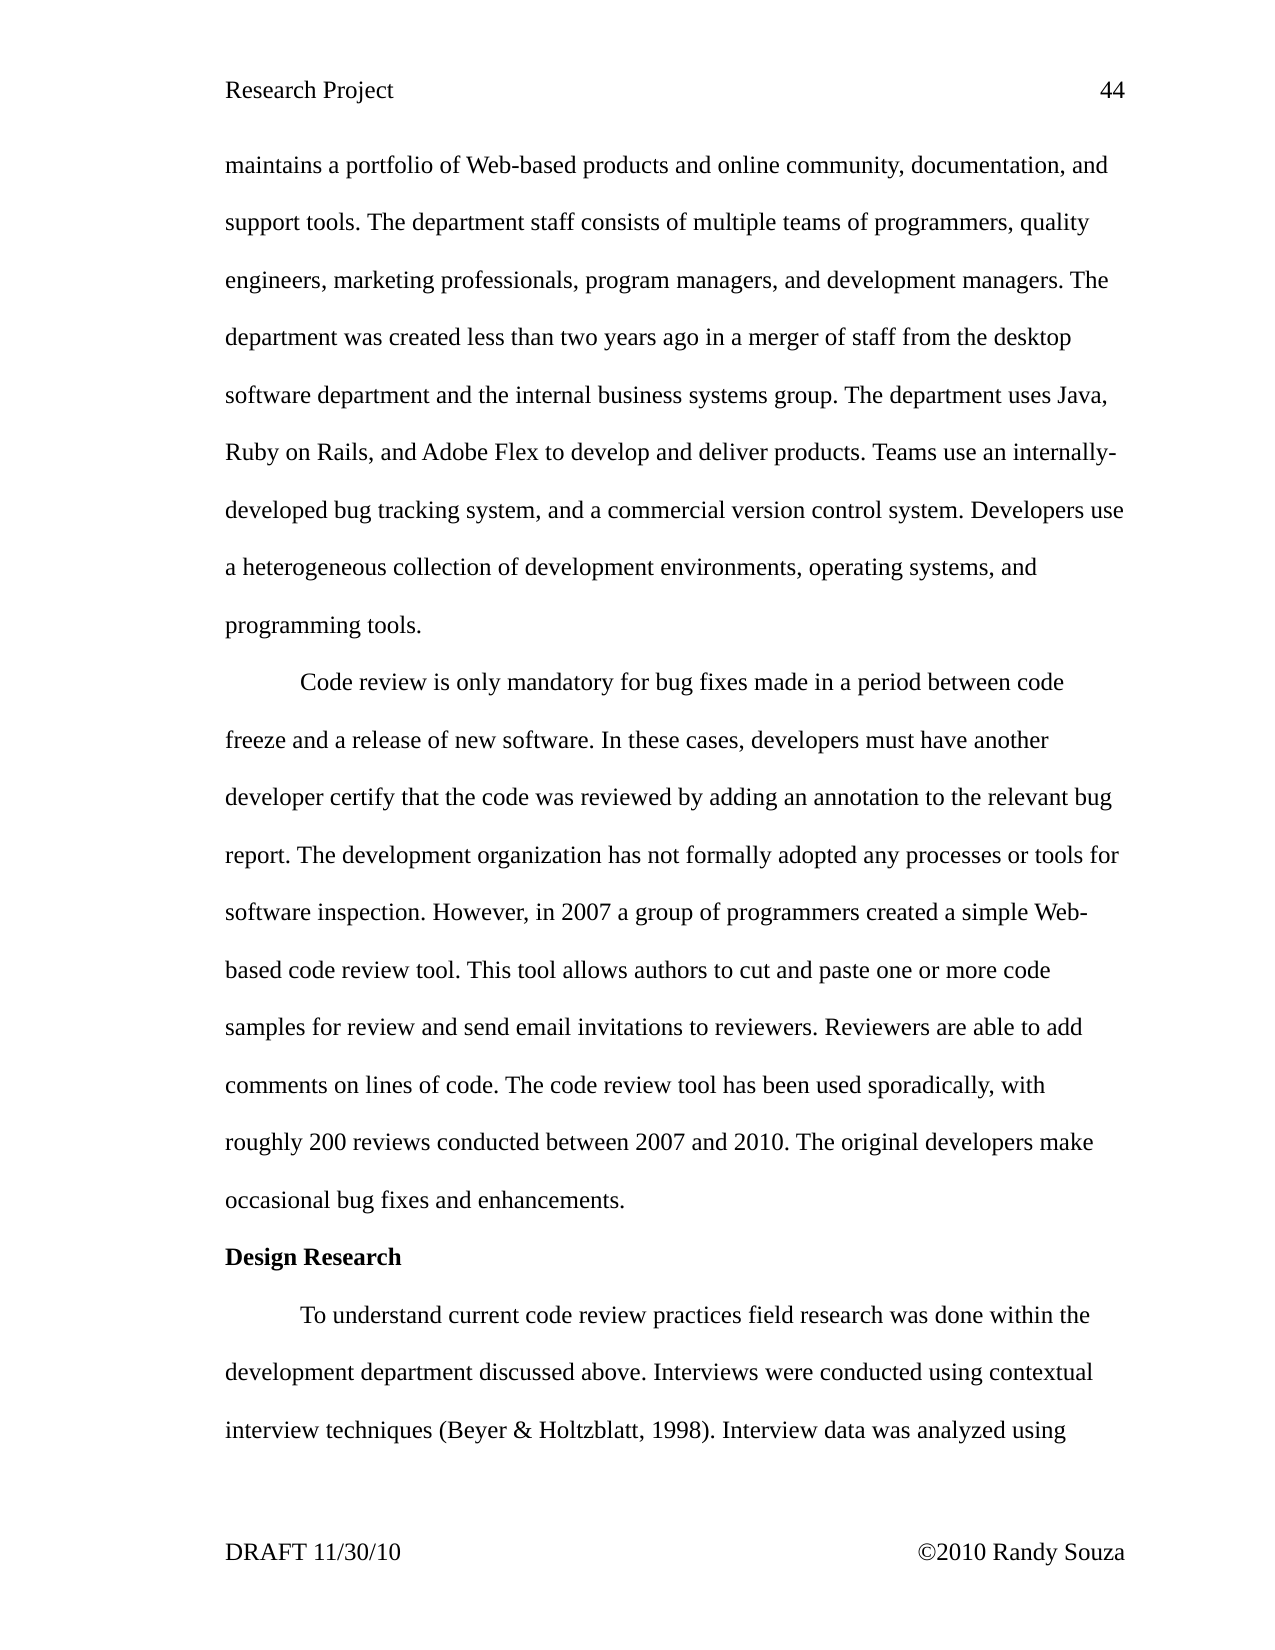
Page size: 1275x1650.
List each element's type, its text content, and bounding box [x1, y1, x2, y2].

text To understand current code review practices field research was done within the development department discussed above. Interviews were conducted using contextual interview techniques (Beyer & Holtzblatt, 1998). Interview data was analyzed using [225, 1300, 1125, 1444]
text Code review is only mandatory for bug fixes made in a period between code freeze and a release of new software. In these cases, developers must have another developer certify that the code was reviewed by adding an annotation to the relevant bug report. The development organization has not formally adopted any processes or tools for software inspection. However, in 2007 a group of programmers created a simple Web-based code review tool. This tool allows authors to cut and paste one or more code samples for review and send email invitations to reviewers. Reviewers are able to add comments on lines of code. The code review tool has been used sporadically, with roughly 200 reviews conducted between 2007 and 2010. The original developers make occasional bug fixes and enhancements. [225, 667, 1125, 1214]
subtitle Design Research [225, 1242, 1125, 1271]
text maintains a portfolio of Web-based products and online community, documentation, and support tools. The department staff consists of multiple teams of programmers, quality engineers, marketing professionals, program managers, and development managers. The department was created less than two years ago in a merger of staff from the desktop software department and the internal business systems group. The department uses Java, Ruby on Rails, and Adobe Flex to develop and deliver products. Teams use an internally-developed bug tracking system, and a commercial version control system. Developers use a heterogeneous collection of development environments, operating systems, and programming tools. [225, 150, 1125, 639]
